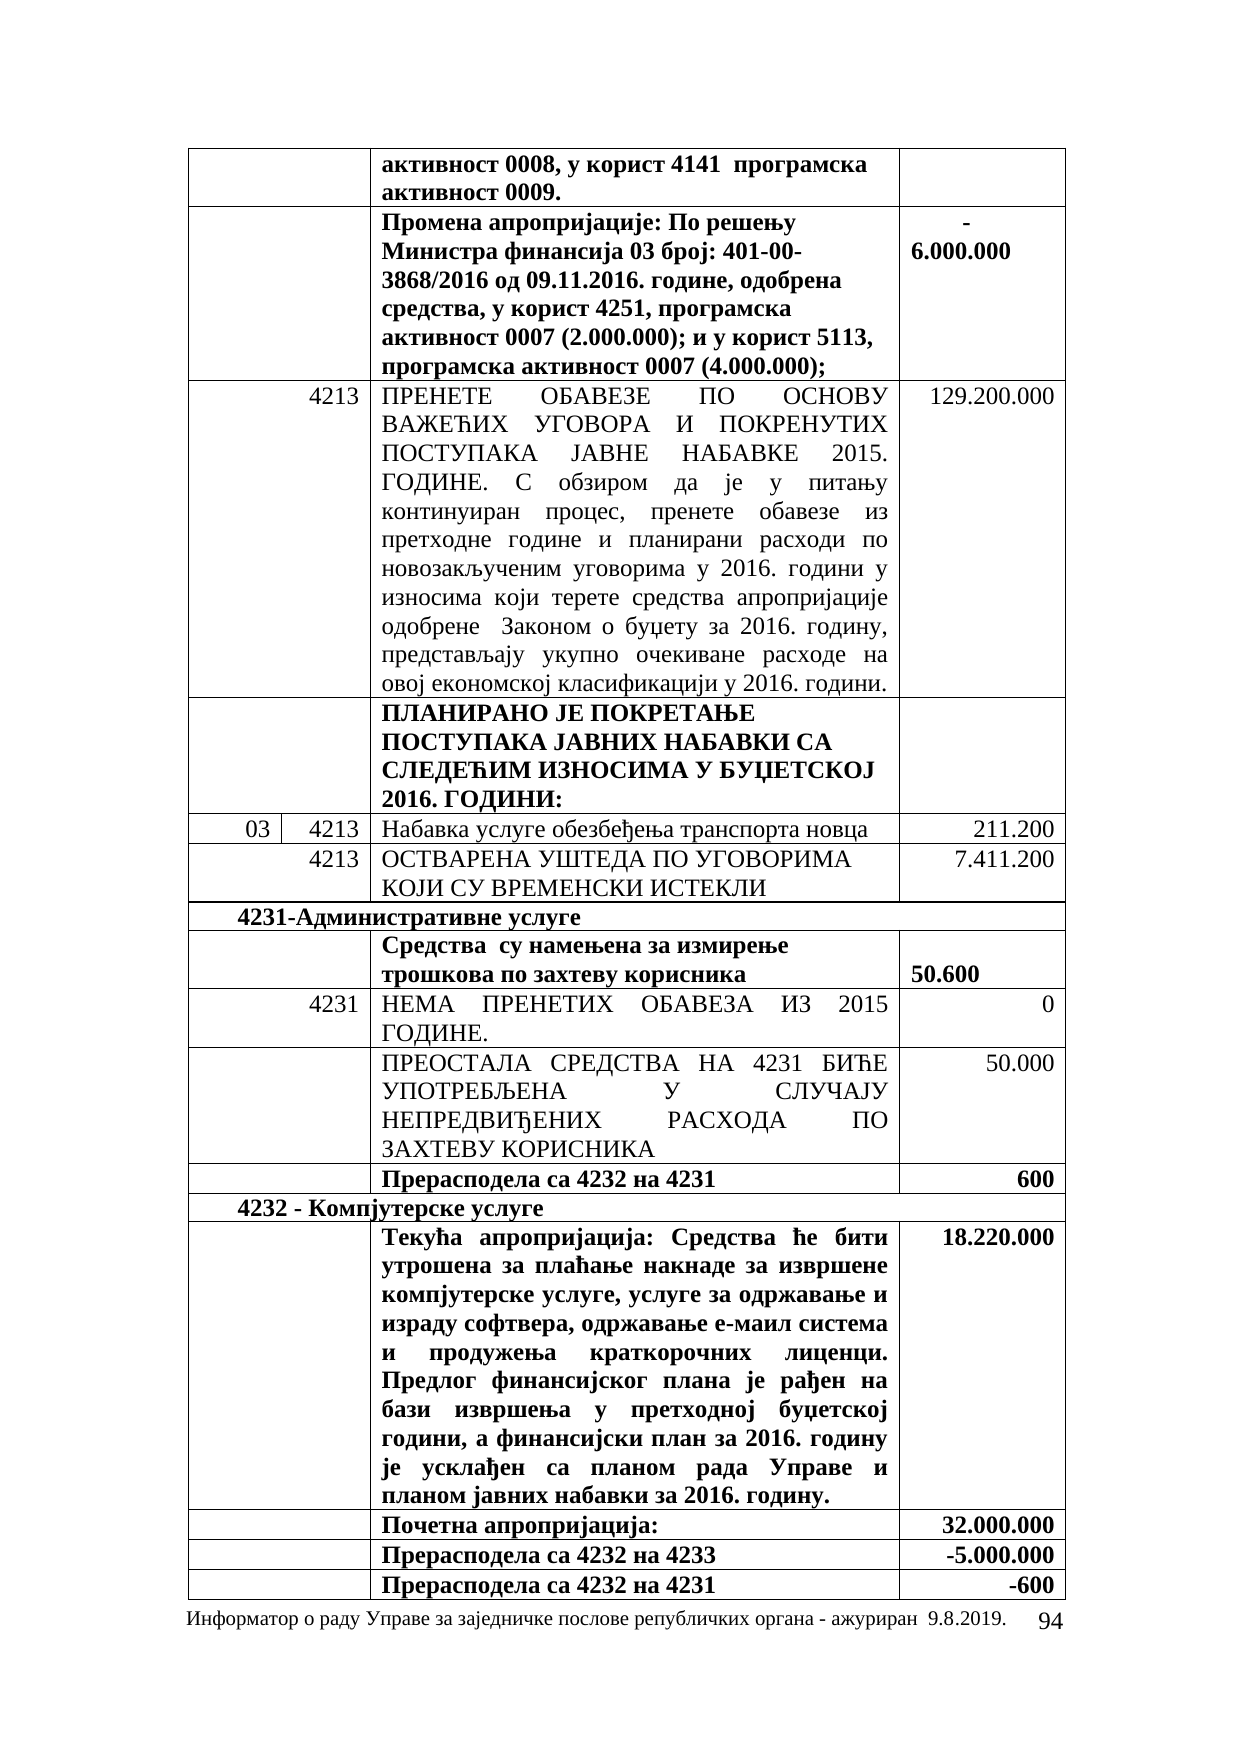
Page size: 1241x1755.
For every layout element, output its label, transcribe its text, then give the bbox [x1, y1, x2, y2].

table_cell ПЛАНИРАНО ЈЕ ПОКРЕТАЊЕ ПОСТУПАКА ЈАВНИХ НАБАВКИ СА СЛЕДЕЋИМ ИЗНОСИМА У БУЏЕТСКОЈ 2016. ГОДИНИ: [371, 698, 899, 813]
table_cell 50.600 [900, 931, 1065, 988]
table_cell -5.000.000 [900, 1540, 1065, 1569]
table_cell [189, 931, 370, 988]
table_cell активност 0008, у корист 4141 програмска активност 0009. [371, 149, 899, 206]
table_cell [189, 698, 370, 813]
table_cell 129.200.000 [900, 381, 1065, 697]
table_cell Почетна апропријација: [371, 1510, 899, 1539]
table_cell 4231-Административне услуге [189, 903, 1065, 929]
table_cell [189, 207, 370, 380]
table_cell -6.000.000 [900, 207, 1065, 380]
table_cell Прерасподела са 4232 на 4233 [371, 1540, 899, 1569]
table_cell [900, 698, 1065, 813]
table_cell [189, 1510, 370, 1539]
table_cell [189, 1164, 370, 1192]
table_cell [189, 1048, 370, 1163]
table_cell 50.000 [900, 1048, 1065, 1163]
table_cell Прерасподела са 4232 на 4231 [371, 1164, 899, 1192]
table_cell [900, 149, 1065, 206]
table_cell 7.411.200 [900, 844, 1065, 901]
table_cell [189, 1570, 370, 1598]
table_cell [189, 1222, 370, 1509]
table_cell 4232 - Компјутерске услуге [189, 1194, 1065, 1221]
table_cell Набавка услуге обезбеђења транспорта новца [371, 814, 899, 843]
table_cell 4213 [282, 814, 370, 843]
table_cell Промена апропријације: По решењу Министра финансија 03 број: 401-00-3868/2016 од 09.11.2016. године, одобрена средства, у корист 4251, програмска активност 0007 (2.000.000); и у корист 5113, програмска активност 0007 (4.000.000); [371, 207, 899, 380]
table_cell 4213 [189, 381, 370, 697]
table_cell 211.200 [900, 814, 1065, 843]
table_cell -600 [900, 1570, 1065, 1598]
table_cell 600 [900, 1164, 1065, 1192]
table_cell Прерасподела са 4232 на 4231 [371, 1570, 899, 1598]
table_cell 18.220.000 [900, 1222, 1065, 1509]
table_cell ПРЕНЕТЕ ОБАВЕЗЕ ПО ОСНОВУ ВАЖЕЋИХ УГОВОРА И ПОКРЕНУТИХ ПОСТУПАКА ЈАВНЕ НАБАВКЕ 2015. ГОДИНЕ. С обзиром да је у питању континуиран процес, пренете обавезе из претходне године и планирани расходи по новозакљученим уговорима у 2016. години у износима који терете средства апропријације одобрене Законом о буџету за 2016. годину, представљају укупно очекиване расходе на овој економској класификацији у 2016. години. [371, 381, 899, 697]
table_cell Текућа апропријација: Средства ће бити утрошена за плаћање накнаде за извршене компјутерске услуге, услуге за одржавање и израду софтвера, одржавање е-маил система и продужења краткорочних лиценци. Предлог финансијског плана је рађен на бази извршења у претходној буџетској години, а финансијски план за 2016. годину је усклађен са планом рада Управе и планом јавних набавки за 2016. годину. [371, 1222, 899, 1509]
table_cell 0 [900, 989, 1065, 1047]
table_cell 4213 [189, 844, 370, 901]
table_cell ОСТВАРЕНА УШТЕДА ПО УГОВОРИМА КОЈИ СУ ВРЕМЕНСКИ ИСТЕКЛИ [371, 844, 899, 901]
table_cell 4231 [189, 989, 370, 1047]
table_cell ПРЕОСТАЛА СРЕДСТВА НА 4231 БИЋЕ УПОТРЕБЉЕНА У СЛУЧАЈУ НЕПРЕДВИЂЕНИХ РАСХОДА ПО ЗАХТЕВУ КОРИСНИКА [371, 1048, 899, 1163]
table_cell 03 [189, 814, 281, 843]
table_cell [189, 1540, 370, 1569]
table_cell 32.000.000 [900, 1510, 1065, 1539]
table_cell [189, 149, 370, 206]
table_cell НЕМА ПРЕНЕТИХ ОБАВЕЗА ИЗ 2015 ГОДИНЕ. [371, 989, 899, 1047]
table_cell Средства су намењена за измирење трошкова по захтеву корисника [371, 931, 899, 988]
